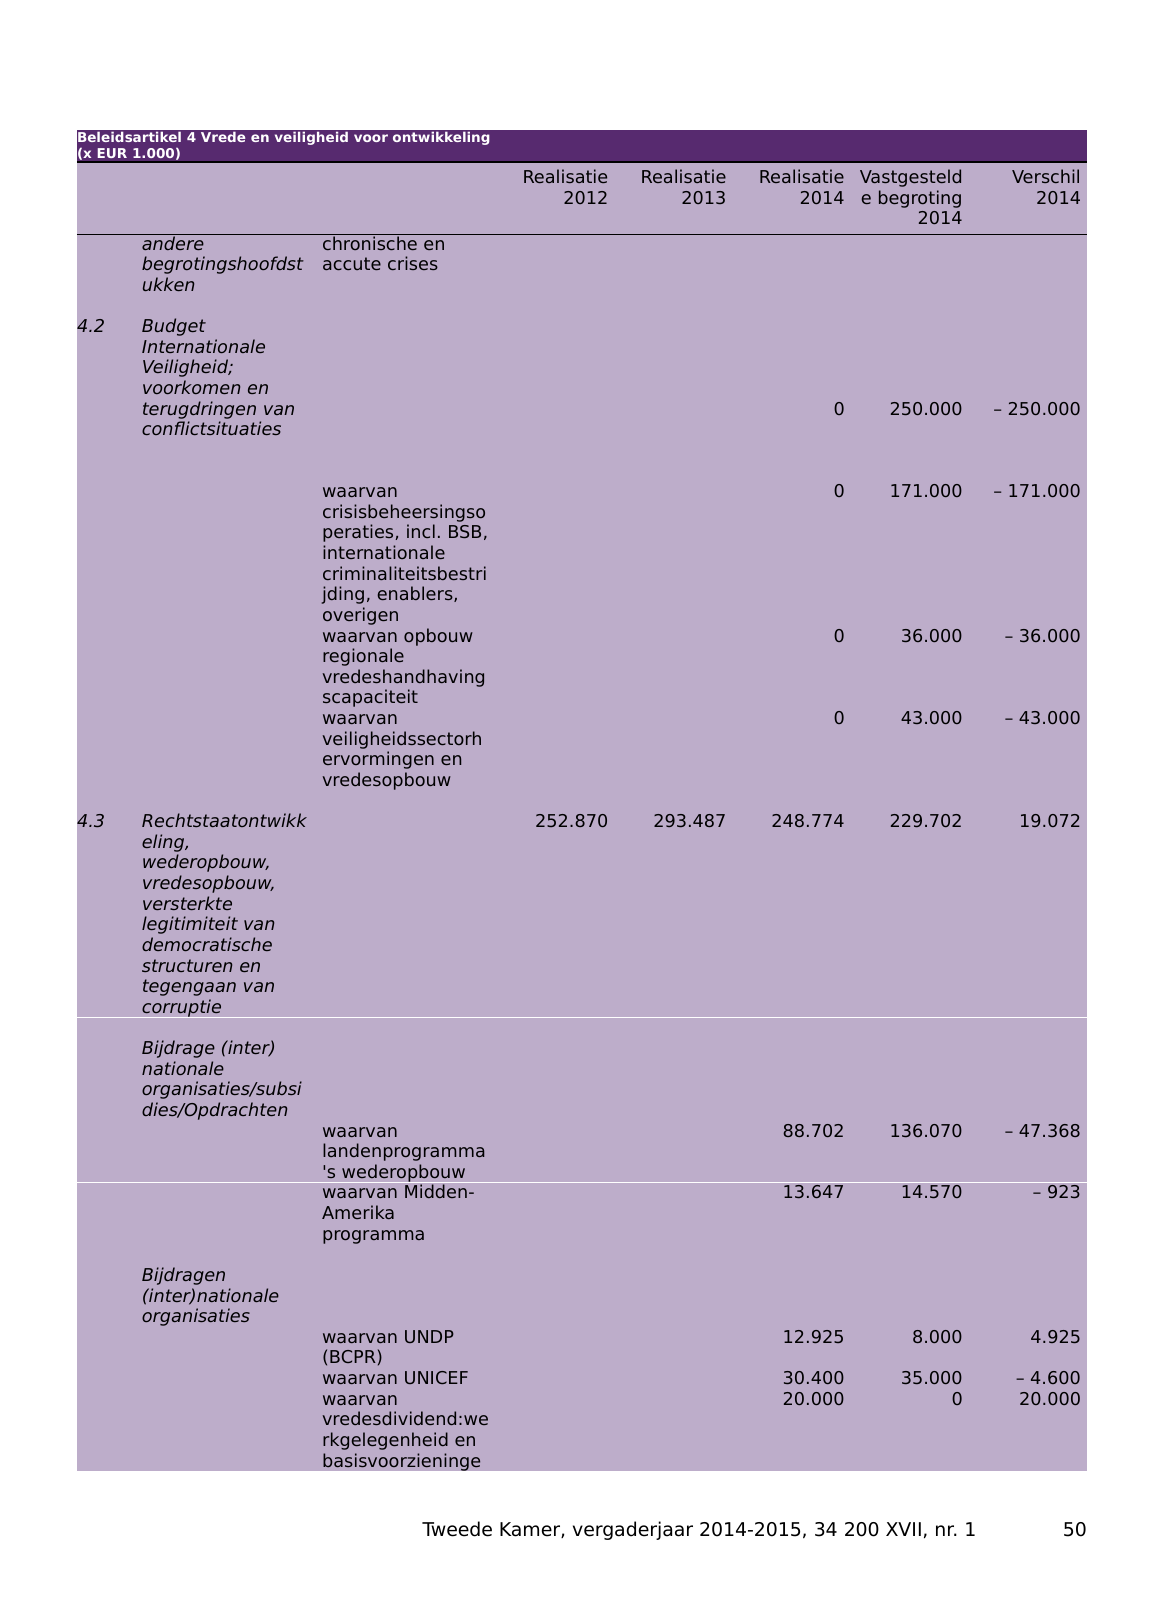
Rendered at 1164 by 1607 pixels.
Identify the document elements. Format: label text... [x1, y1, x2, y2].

table_cell waarvan veiligheidssectorhervormingen en vredesopbouw [316, 708, 496, 791]
table_cell 0 [732, 708, 850, 791]
table_header Beleidsartikel 4 Vrede en veiligheid voor ontwikkeling (x EUR 1.000) [77, 130, 1087, 161]
table_cell [732, 1038, 850, 1121]
table_cell chronische en accute crises [316, 235, 496, 296]
table_cell [77, 296, 136, 316]
table_cell [732, 1244, 850, 1265]
table_cell [850, 316, 968, 399]
table_cell [496, 461, 614, 481]
table_cell [496, 1327, 614, 1368]
table_cell [969, 235, 1087, 296]
table_cell [316, 1265, 496, 1327]
table_cell 19.072 [969, 811, 1087, 1017]
table_cell [732, 316, 850, 399]
table_cell 20.000 [732, 1389, 850, 1471]
table_cell terugdringen van conflictsituaties [136, 399, 316, 440]
table_cell [316, 811, 496, 1017]
table_cell [136, 1389, 316, 1471]
table_cell [136, 1368, 316, 1389]
table_cell [77, 1265, 136, 1327]
table_cell Verschil 2014 [969, 163, 1087, 234]
table_cell 12.925 [732, 1327, 850, 1368]
table_cell Vastgestelde begroting 2014 [850, 163, 968, 234]
table_cell 171.000 [850, 481, 968, 626]
table_cell [496, 399, 614, 440]
table_cell [614, 708, 732, 791]
table_cell [316, 440, 496, 461]
table_cell – 47.368 [969, 1121, 1087, 1182]
table_cell [614, 296, 732, 316]
table_cell [77, 440, 136, 461]
table_cell [496, 708, 614, 791]
table_cell Budget Internationale Veiligheid; voorkomen en [136, 316, 316, 399]
table_cell waarvan Midden-Amerika programma [316, 1183, 496, 1244]
table_cell 250.000 [850, 399, 968, 440]
table_cell [969, 791, 1087, 811]
table_cell waarvan UNICEF [316, 1368, 496, 1389]
table_cell [77, 235, 136, 296]
table_cell [77, 1244, 136, 1265]
table_cell 4.925 [969, 1327, 1087, 1368]
table_cell [614, 1121, 732, 1182]
table_cell 248.774 [732, 811, 850, 1017]
table_cell [850, 1244, 968, 1265]
table_cell [614, 235, 732, 296]
table_cell [77, 163, 136, 234]
table_cell [732, 1265, 850, 1327]
table_cell [732, 791, 850, 811]
table_cell [969, 1265, 1087, 1327]
table_cell [614, 316, 732, 399]
table_cell [850, 791, 968, 811]
table_cell [614, 1265, 732, 1327]
table_cell [496, 296, 614, 316]
table_cell – 250.000 [969, 399, 1087, 440]
table_cell 14.570 [850, 1183, 968, 1244]
table_cell [136, 481, 316, 626]
table_cell [732, 296, 850, 316]
table_cell [77, 626, 136, 708]
table_cell waarvan UNDP (BCPR) [316, 1327, 496, 1368]
table_cell [614, 1389, 732, 1471]
table_cell [316, 791, 496, 811]
table_cell 35.000 [850, 1368, 968, 1389]
table_cell [136, 440, 316, 461]
table_cell 0 [732, 626, 850, 708]
table_cell Realisatie 2012 [496, 163, 614, 234]
table_cell [496, 1389, 614, 1471]
table_cell [77, 461, 136, 481]
table_cell [496, 1244, 614, 1265]
table_cell 0 [732, 399, 850, 440]
table_cell 13.647 [732, 1183, 850, 1244]
table_cell Rechtstaatontwikkeling, wederopbouw, vredesopbouw, versterkte legitimiteit van democratische structuren en tegengaan van corruptie [136, 811, 316, 1017]
table_cell 36.000 [850, 626, 968, 708]
table_cell [614, 1368, 732, 1389]
table_cell [496, 1265, 614, 1327]
table_cell [614, 1244, 732, 1265]
table_cell [77, 1121, 136, 1182]
table_cell [136, 1018, 316, 1038]
table_cell [969, 1018, 1087, 1038]
table_cell 4.2 [77, 316, 136, 399]
table_cell [136, 708, 316, 791]
table_cell [850, 440, 968, 461]
table_cell [316, 1018, 496, 1038]
table_cell [614, 399, 732, 440]
table_cell [614, 1038, 732, 1121]
table_cell 88.702 [732, 1121, 850, 1182]
table_cell [77, 1389, 136, 1471]
table_cell waarvan opbouw regionale vredeshandhavingscapaciteit [316, 626, 496, 708]
table_cell [496, 1018, 614, 1038]
table_cell 20.000 [969, 1389, 1087, 1471]
table_cell [136, 1327, 316, 1368]
table_cell [969, 1038, 1087, 1121]
table_cell [316, 399, 496, 440]
table_cell 8.000 [850, 1327, 968, 1368]
table_cell [77, 1038, 136, 1121]
table_cell [77, 791, 136, 811]
table_cell [732, 461, 850, 481]
table_cell [496, 235, 614, 296]
table_cell [77, 1368, 136, 1389]
table_cell [969, 440, 1087, 461]
table_cell [316, 1244, 496, 1265]
table_cell [496, 1038, 614, 1121]
table_cell [316, 296, 496, 316]
table_cell [969, 1244, 1087, 1265]
table_cell [732, 1018, 850, 1038]
table_cell [614, 1018, 732, 1038]
table_cell [496, 626, 614, 708]
table_cell [969, 296, 1087, 316]
table_cell [614, 1327, 732, 1368]
table_cell [496, 481, 614, 626]
table_cell [614, 461, 732, 481]
table_cell [77, 1327, 136, 1368]
table_cell [850, 296, 968, 316]
table_cell [850, 1018, 968, 1038]
table_cell [496, 1368, 614, 1389]
table_cell [850, 461, 968, 481]
table_cell [850, 1265, 968, 1327]
table_cell waarvan landenprogramma's wederopbouw [316, 1121, 496, 1182]
table_cell [77, 399, 136, 440]
table_cell [496, 1121, 614, 1182]
table_cell [136, 296, 316, 316]
table_cell [614, 481, 732, 626]
table_cell [732, 235, 850, 296]
table_cell [77, 1018, 136, 1038]
table_cell andere begrotingshoofdstukken [136, 235, 316, 296]
table_cell 0 [850, 1389, 968, 1471]
table_cell [136, 163, 316, 234]
table_cell [614, 1183, 732, 1244]
table_cell [496, 1183, 614, 1244]
table_cell [614, 626, 732, 708]
table_cell [496, 440, 614, 461]
table_cell [136, 1244, 316, 1265]
table_cell [732, 440, 850, 461]
table_cell 4.3 [77, 811, 136, 1017]
table_cell 293.487 [614, 811, 732, 1017]
table_cell 0 [732, 481, 850, 626]
table_cell [496, 791, 614, 811]
table_cell 136.070 [850, 1121, 968, 1182]
table_cell [77, 708, 136, 791]
table_cell [77, 1183, 136, 1244]
table_cell [136, 1121, 316, 1182]
table_cell – 36.000 [969, 626, 1087, 708]
table_cell [77, 481, 136, 626]
table_cell Realisatie 2014 [732, 163, 850, 234]
table_cell Realisatie 2013 [614, 163, 732, 234]
table_cell [316, 461, 496, 481]
table_cell [850, 1038, 968, 1121]
table_cell [136, 791, 316, 811]
table_cell [316, 1038, 496, 1121]
table_cell [136, 626, 316, 708]
table_cell [614, 440, 732, 461]
table_cell [316, 316, 496, 399]
table_cell [850, 235, 968, 296]
table_cell [969, 316, 1087, 399]
table_cell waarvan crisisbeheersingsoperaties, incl. BSB, internationale criminaliteitsbestrijding, enablers, overigen [316, 481, 496, 626]
table_cell – 4.600 [969, 1368, 1087, 1389]
table_cell – 923 [969, 1183, 1087, 1244]
table_cell [316, 163, 496, 234]
table_cell [969, 461, 1087, 481]
table_cell [136, 1183, 316, 1244]
table_cell 30.400 [732, 1368, 850, 1389]
table_cell 43.000 [850, 708, 968, 791]
table_cell [496, 316, 614, 399]
table_cell Bijdrage (inter) nationale organisaties/subsidies/Opdrachten [136, 1038, 316, 1121]
table_cell Bijdragen (inter)nationale organisaties [136, 1265, 316, 1327]
table_cell – 43.000 [969, 708, 1087, 791]
table_cell 229.702 [850, 811, 968, 1017]
table_cell [136, 461, 316, 481]
table_cell – 171.000 [969, 481, 1087, 626]
table_cell 252.870 [496, 811, 614, 1017]
table_cell [614, 791, 732, 811]
table_cell waarvan vredesdividend:werkgelegenheid en basisvoorzieninge [316, 1389, 496, 1471]
